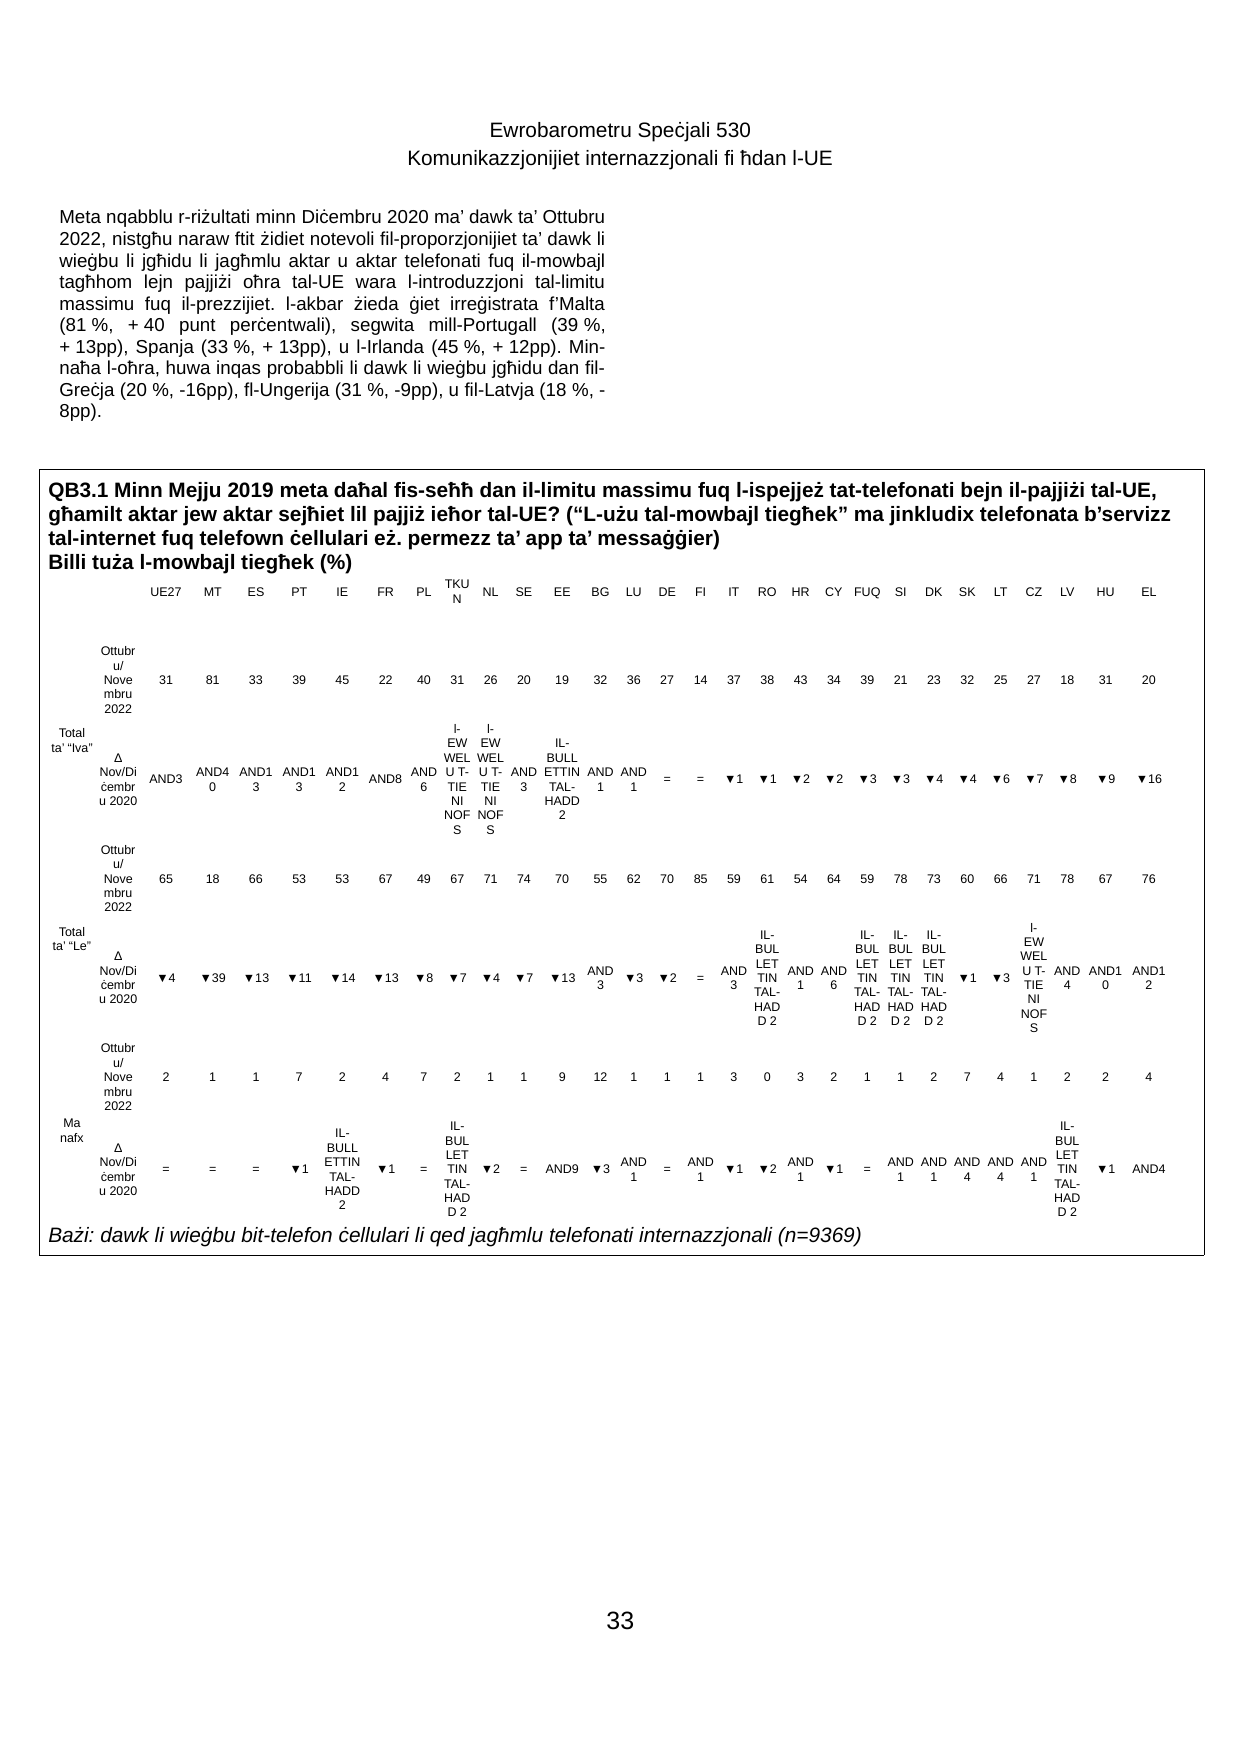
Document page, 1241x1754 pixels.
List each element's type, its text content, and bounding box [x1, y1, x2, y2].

table_cell 37 [717, 641, 750, 719]
table_cell Δ Nov/Diċembru 2020 [95, 719, 141, 840]
table_cell 1 [191, 1038, 234, 1116]
table_cell ▼2 [817, 719, 850, 840]
table_cell ▼9 [1084, 719, 1127, 840]
table_cell [684, 609, 717, 641]
table_cell 1 [617, 1038, 650, 1116]
table_cell ▼16 [1127, 719, 1170, 840]
table_cell 62 [617, 840, 650, 917]
table_cell [650, 609, 684, 641]
table_cell ▼3 [584, 1116, 617, 1222]
table_cell 45 [321, 641, 364, 719]
table_cell Δ Nov/Diċembru 2020 [95, 918, 141, 1038]
table_cell AND4 [984, 1116, 1017, 1222]
table_cell 1 [1017, 1038, 1050, 1116]
table_cell 67 [364, 840, 407, 917]
table_cell 73 [917, 840, 950, 917]
table_cell 43 [784, 641, 817, 719]
table_cell 18 [1050, 641, 1084, 719]
table_header FR [364, 574, 407, 609]
table_cell l-EWWEL U T-TIENI NOFS [1017, 918, 1050, 1038]
table_cell 7 [277, 1038, 321, 1116]
table_cell ▼3 [850, 719, 884, 840]
table_cell ▼7 [507, 918, 540, 1038]
table_cell 7 [950, 1038, 984, 1116]
table_cell [884, 609, 917, 641]
table_cell ▼7 [1017, 719, 1050, 840]
table_header [95, 574, 141, 609]
table_header FUQ [850, 574, 884, 609]
table_cell 18 [191, 840, 234, 917]
table_cell = [507, 1116, 540, 1222]
table_cell ▼8 [1050, 719, 1084, 840]
table_cell AND4 [950, 1116, 984, 1222]
text QB3.1 Minn Mejju 2019 meta daħal fis-seħħ dan il-limitu massimu fuq l-ispejjeż tat-telefonati bejn il-pajjiżi tal-UE, għamilt aktar jew aktar sejħiet lil pajjiż ieħor tal-UE? (“L-użu tal-mowbajl tiegħek” ma jinkludix telefonata b’servizz tal-internet fuq telefown ċellulari eż. permezz ta’ app ta’ messaġġier) [48, 478, 1195, 550]
table_cell AND6 [817, 918, 850, 1038]
table_cell [364, 609, 407, 641]
table_header TKUN [440, 574, 474, 609]
table_cell 85 [684, 840, 717, 917]
table_header CY [817, 574, 850, 609]
table_cell [95, 609, 141, 641]
table_cell 60 [950, 840, 984, 917]
text Bażi: dawk li wieġbu bit-telefon ċellulari li qed jagħmlu telefonati internazzjonali (n=9369) [48, 1222, 1195, 1246]
table_cell 66 [984, 840, 1017, 917]
table_cell 21 [884, 641, 917, 719]
table_cell [917, 609, 950, 641]
table_cell 2 [141, 1038, 191, 1116]
table_cell 54 [784, 840, 817, 917]
table_cell 1 [234, 1038, 277, 1116]
table_cell l-EWWEL U T-TIENI NOFS [440, 719, 474, 840]
table_cell 31 [1084, 641, 1127, 719]
table_cell 27 [1017, 641, 1050, 719]
table_cell [817, 609, 850, 641]
table_cell 67 [440, 840, 474, 917]
table_cell IL-BULLETTIN TAL-HADD 2 [440, 1116, 474, 1222]
table_cell ▼1 [817, 1116, 850, 1222]
table_cell AND3 [507, 719, 540, 840]
table_cell 1 [684, 1038, 717, 1116]
table_cell 40 [407, 641, 440, 719]
table_cell 19 [540, 641, 583, 719]
table_header LT [984, 574, 1017, 609]
table_header UE27 [141, 574, 191, 609]
table_cell IL-BULLETTIN TAL-HADD 2 [1050, 1116, 1084, 1222]
table_cell AND1 [784, 918, 817, 1038]
table_cell AND40 [191, 719, 234, 840]
table_cell 20 [507, 641, 540, 719]
table_cell 14 [684, 641, 717, 719]
table_cell Ma nafx [48, 1038, 95, 1222]
table_cell [474, 609, 507, 641]
table_cell 31 [141, 641, 191, 719]
table_cell 7 [407, 1038, 440, 1116]
table_cell [584, 609, 617, 641]
table_cell 81 [191, 641, 234, 719]
table_header SE [507, 574, 540, 609]
table_cell 2 [440, 1038, 474, 1116]
table_cell IL-BULLETTIN TAL-HADD 2 [750, 918, 784, 1038]
table_cell IL-BULLETTIN TAL-HADD 2 [917, 918, 950, 1038]
table_cell AND1 [1017, 1116, 1050, 1222]
table_header NL [474, 574, 507, 609]
table_cell AND13 [277, 719, 321, 840]
table_cell = [650, 719, 684, 840]
table_cell 76 [1127, 840, 1170, 917]
table_cell 59 [850, 840, 884, 917]
table_cell ▼4 [950, 719, 984, 840]
table_cell [507, 609, 540, 641]
table_cell 55 [584, 840, 617, 917]
table_header EL [1127, 574, 1170, 609]
table_cell AND9 [540, 1116, 583, 1222]
table_header MT [191, 574, 234, 609]
table_header RO [750, 574, 784, 609]
table_cell AND1 [584, 719, 617, 840]
table_cell [717, 609, 750, 641]
table_cell 74 [507, 840, 540, 917]
table_cell IL-BULLETTIN TAL-HADD 2 [850, 918, 884, 1038]
table_header IT [717, 574, 750, 609]
table_cell 25 [984, 641, 1017, 719]
table_cell 39 [277, 641, 321, 719]
table_header SI [884, 574, 917, 609]
table_cell 70 [540, 840, 583, 917]
table_cell [234, 609, 277, 641]
table_cell 32 [950, 641, 984, 719]
table_cell AND6 [407, 719, 440, 840]
table_cell ▼1 [717, 719, 750, 840]
table_header HR [784, 574, 817, 609]
table_cell 2 [1050, 1038, 1084, 1116]
table_header DK [917, 574, 950, 609]
table_cell AND1 [917, 1116, 950, 1222]
table_cell [540, 609, 583, 641]
table_cell 4 [984, 1038, 1017, 1116]
table_cell IL-BULLETTIN TAL-HADD 2 [540, 719, 583, 840]
table_cell [48, 609, 95, 641]
table_header HU [1084, 574, 1127, 609]
table_cell 31 [440, 641, 474, 719]
table_cell AND1 [884, 1116, 917, 1222]
table_cell ▼6 [984, 719, 1017, 840]
table_cell [1017, 609, 1050, 641]
table_cell = [650, 1116, 684, 1222]
table_cell Ottubru/Novembru 2022 [95, 1038, 141, 1116]
table_cell AND13 [234, 719, 277, 840]
table_cell = [234, 1116, 277, 1222]
table_cell AND1 [617, 719, 650, 840]
table_cell ▼2 [784, 719, 817, 840]
table_cell 32 [584, 641, 617, 719]
table_cell ▼7 [440, 918, 474, 1038]
table_cell [321, 609, 364, 641]
table_cell Total ta’ “Iva” [48, 641, 95, 840]
table_header PT [277, 574, 321, 609]
table_cell AND3 [717, 918, 750, 1038]
table_cell = [684, 719, 717, 840]
table_cell IL-BULLETTIN TAL-HADD 2 [321, 1116, 364, 1222]
table_cell Ottubru/Novembru 2022 [95, 641, 141, 719]
table_cell ▼1 [1084, 1116, 1127, 1222]
table_cell [141, 609, 191, 641]
table_cell 61 [750, 840, 784, 917]
table_cell ▼14 [321, 918, 364, 1038]
table_cell ▼11 [277, 918, 321, 1038]
table_cell [617, 609, 650, 641]
table_cell [1127, 609, 1170, 641]
table_cell [440, 609, 474, 641]
table_cell 12 [584, 1038, 617, 1116]
table_cell [277, 609, 321, 641]
table_cell 67 [1084, 840, 1127, 917]
table_cell = [141, 1116, 191, 1222]
table_cell 1 [884, 1038, 917, 1116]
table_cell 2 [917, 1038, 950, 1116]
table_cell 2 [321, 1038, 364, 1116]
table_cell AND4 [1050, 918, 1084, 1038]
text Meta nqabblu r-riżultati minn Diċembru 2020 ma’ dawk ta’ Ottubru 2022, nistgħu naraw ftit żidiet notevoli fil-proporzjonijiet ta’ dawk li wieġbu li jgħidu li jagħmlu aktar u aktar telefonati fuq il-mowbajl tagħhom lejn pajjiżi oħra tal-UE wara l-introduzzjoni tal-limitu massimu fuq il-prezzijiet. l-akbar żieda ġiet irreġistrata f’Malta (81 %, + 40 punt perċentwali), segwita mill-Portugall (39 %, + 13pp), Spanja (33 %, + 13pp), u l-Irlanda (45 %, + 12pp). Min-naħa l-oħra, huwa inqas probabbli li dawk li wieġbu jgħidu dan fil-Greċja (20 %, -16pp), fl-Ungerija (31 %, -9pp), u fil-Latvja (18 %, -8pp). [59, 206, 605, 422]
table_header SK [950, 574, 984, 609]
table_cell [750, 609, 784, 641]
table_cell 4 [364, 1038, 407, 1116]
table_cell 53 [277, 840, 321, 917]
table_cell 2 [817, 1038, 850, 1116]
table_cell IL-BULLETTIN TAL-HADD 2 [884, 918, 917, 1038]
table_cell ▼1 [750, 719, 784, 840]
table_cell 36 [617, 641, 650, 719]
table_cell = [191, 1116, 234, 1222]
table_cell l-EWWEL U T-TIENI NOFS [474, 719, 507, 840]
table_cell ▼3 [884, 719, 917, 840]
table_cell 78 [884, 840, 917, 917]
table_cell 3 [784, 1038, 817, 1116]
table_cell ▼13 [540, 918, 583, 1038]
table_cell 53 [321, 840, 364, 917]
table_cell = [684, 918, 717, 1038]
table_cell ▼4 [917, 719, 950, 840]
table_cell ▼1 [277, 1116, 321, 1222]
table_cell ▼4 [474, 918, 507, 1038]
table_header DE [650, 574, 684, 609]
table_cell ▼2 [650, 918, 684, 1038]
table_cell ▼3 [984, 918, 1017, 1038]
table_cell 39 [850, 641, 884, 719]
table_cell 9 [540, 1038, 583, 1116]
table_cell 26 [474, 641, 507, 719]
text Billi tuża l-mowbajl tiegħek (%) [48, 550, 1195, 574]
table_header [48, 574, 95, 609]
table_cell Δ Nov/Diċembru 2020 [95, 1116, 141, 1222]
table_cell [1084, 609, 1127, 641]
table_cell [950, 609, 984, 641]
table_cell 0 [750, 1038, 784, 1116]
table_cell AND3 [141, 719, 191, 840]
table_cell 65 [141, 840, 191, 917]
table_cell 38 [750, 641, 784, 719]
table_cell AND8 [364, 719, 407, 840]
table_cell 78 [1050, 840, 1084, 917]
table_header IE [321, 574, 364, 609]
table_cell 64 [817, 840, 850, 917]
table_cell AND10 [1084, 918, 1127, 1038]
table_cell [1050, 609, 1084, 641]
table_cell ▼3 [617, 918, 650, 1038]
table_cell [784, 609, 817, 641]
table_cell ▼39 [191, 918, 234, 1038]
table_cell 2 [1084, 1038, 1127, 1116]
table_cell 1 [850, 1038, 884, 1116]
table_cell = [850, 1116, 884, 1222]
table_cell ▼4 [141, 918, 191, 1038]
table_cell AND4 [1127, 1116, 1170, 1222]
table_header EE [540, 574, 583, 609]
table_cell 71 [474, 840, 507, 917]
table_cell 1 [474, 1038, 507, 1116]
table_cell 66 [234, 840, 277, 917]
table_cell [984, 609, 1017, 641]
table_header LV [1050, 574, 1084, 609]
table_cell Total ta’ “Le” [48, 840, 95, 1038]
table_cell 20 [1127, 641, 1170, 719]
table_cell 27 [650, 641, 684, 719]
table_cell ▼2 [474, 1116, 507, 1222]
table_cell ▼1 [717, 1116, 750, 1222]
table_cell ▼13 [364, 918, 407, 1038]
table_header LU [617, 574, 650, 609]
table_cell AND12 [321, 719, 364, 840]
table_header PL [407, 574, 440, 609]
table_cell 71 [1017, 840, 1050, 917]
table_header CZ [1017, 574, 1050, 609]
table_cell 1 [507, 1038, 540, 1116]
table_cell AND1 [684, 1116, 717, 1222]
table_cell ▼13 [234, 918, 277, 1038]
table_cell ▼8 [407, 918, 440, 1038]
table_header FI [684, 574, 717, 609]
table_cell ▼1 [950, 918, 984, 1038]
table_cell AND1 [784, 1116, 817, 1222]
table_cell 3 [717, 1038, 750, 1116]
table_cell 33 [234, 641, 277, 719]
table_cell = [407, 1116, 440, 1222]
table_cell 22 [364, 641, 407, 719]
table_cell 4 [1127, 1038, 1170, 1116]
table_cell ▼1 [364, 1116, 407, 1222]
table_cell Ottubru/Novembru 2022 [95, 840, 141, 917]
table_cell 1 [650, 1038, 684, 1116]
table_cell AND1 [617, 1116, 650, 1222]
table_cell 70 [650, 840, 684, 917]
table_cell [191, 609, 234, 641]
table_header ES [234, 574, 277, 609]
table_cell 34 [817, 641, 850, 719]
table_cell [407, 609, 440, 641]
table_cell 59 [717, 840, 750, 917]
table_cell ▼2 [750, 1116, 784, 1222]
table_cell 23 [917, 641, 950, 719]
table_cell AND3 [584, 918, 617, 1038]
table_header BG [584, 574, 617, 609]
table_cell [850, 609, 884, 641]
table_cell AND12 [1127, 918, 1170, 1038]
table_cell 49 [407, 840, 440, 917]
